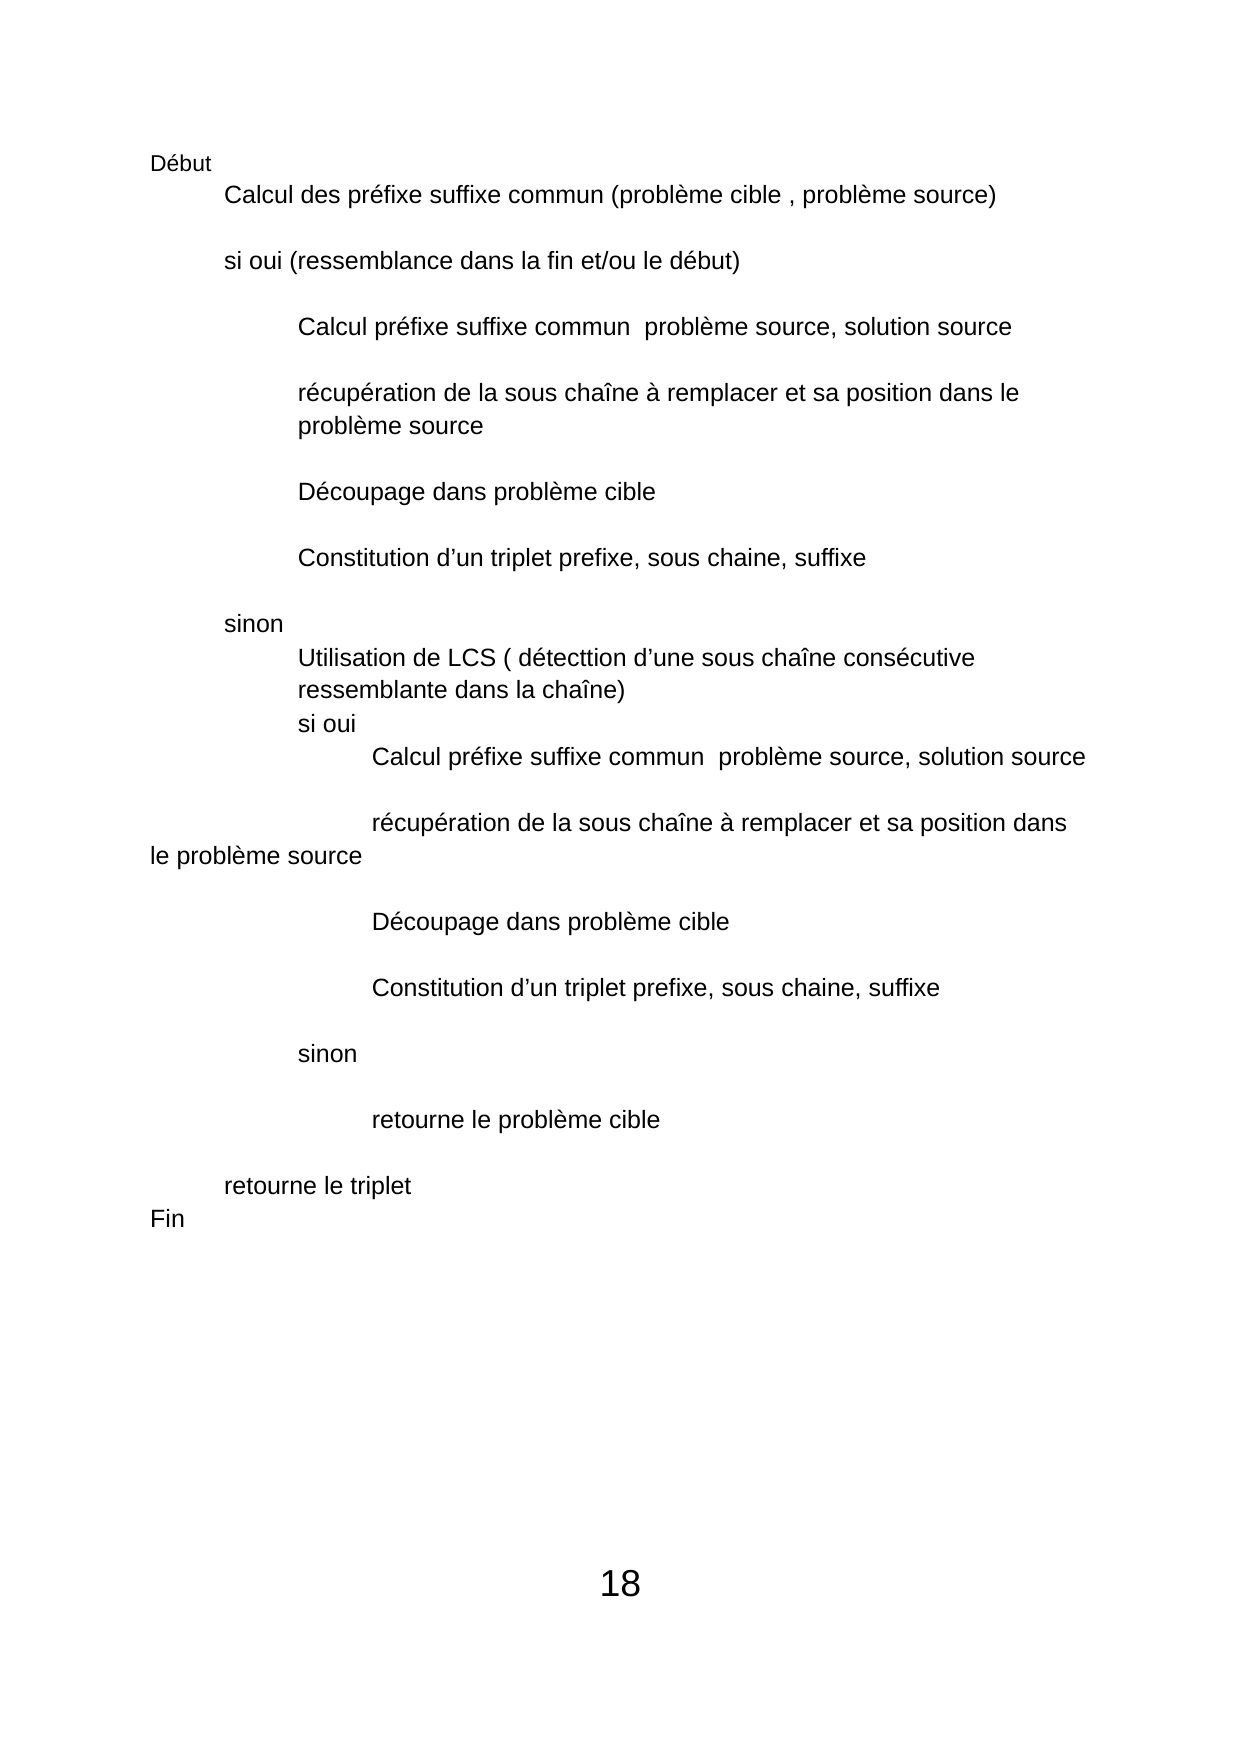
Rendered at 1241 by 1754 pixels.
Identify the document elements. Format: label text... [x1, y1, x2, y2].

text Constitution d’un triplet prefixe, sous chaine, suffixe [150, 973, 1090, 1001]
text Découpage dans problème cible [150, 477, 1090, 506]
text récupération de la sous chaîne à remplacer et sa position dans le problème source [150, 808, 1090, 869]
text Constitution d’un triplet prefixe, sous chaine, suffixe [150, 543, 1090, 572]
text Utilisation de LCS ( détecttion d’une sous chaîne consécutive ressemblante dans la chaîne) [150, 642, 1090, 704]
text retourne le triplet [150, 1171, 1090, 1199]
text si oui [150, 708, 1090, 737]
text sinon [150, 609, 1090, 638]
text retourne le problème cible [150, 1105, 1090, 1133]
text Début [150, 150, 1090, 176]
text Découpage dans problème cible [150, 907, 1090, 935]
text récupération de la sous chaîne à remplacer et sa position dans le problème source [150, 378, 1090, 440]
text Calcul préfixe suffixe commun problème source, solution source [150, 312, 1090, 341]
text sinon [150, 1039, 1090, 1067]
text si oui (ressemblance dans la fin et/ou le début) [150, 246, 1090, 275]
text Calcul préfixe suffixe commun problème source, solution source [150, 742, 1090, 770]
text Calcul des préfixe suffixe commun (problème cible , problème source) [150, 180, 1090, 209]
text Fin [150, 1204, 1090, 1233]
